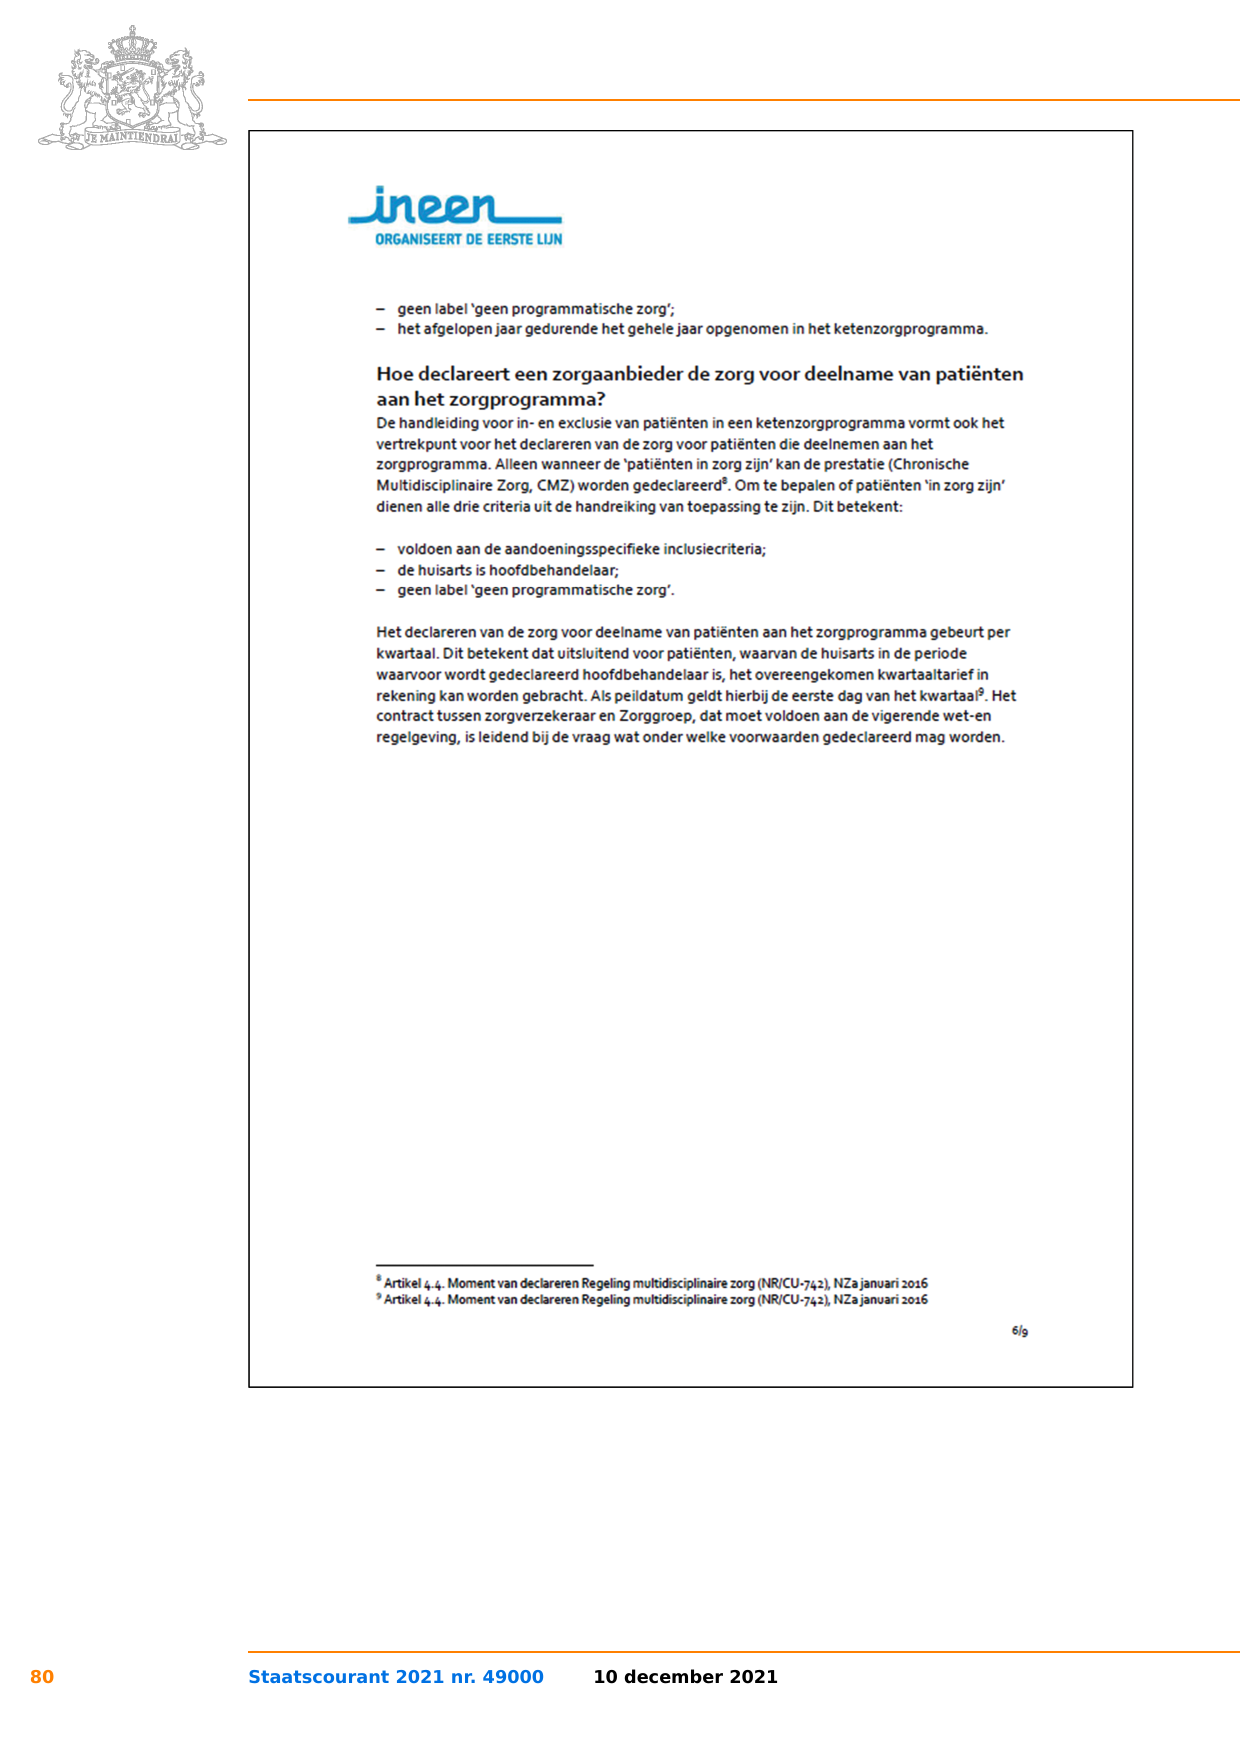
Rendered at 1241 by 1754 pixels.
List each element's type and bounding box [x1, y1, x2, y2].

picture [248, 130, 1134, 1388]
picture [38, 25, 227, 150]
